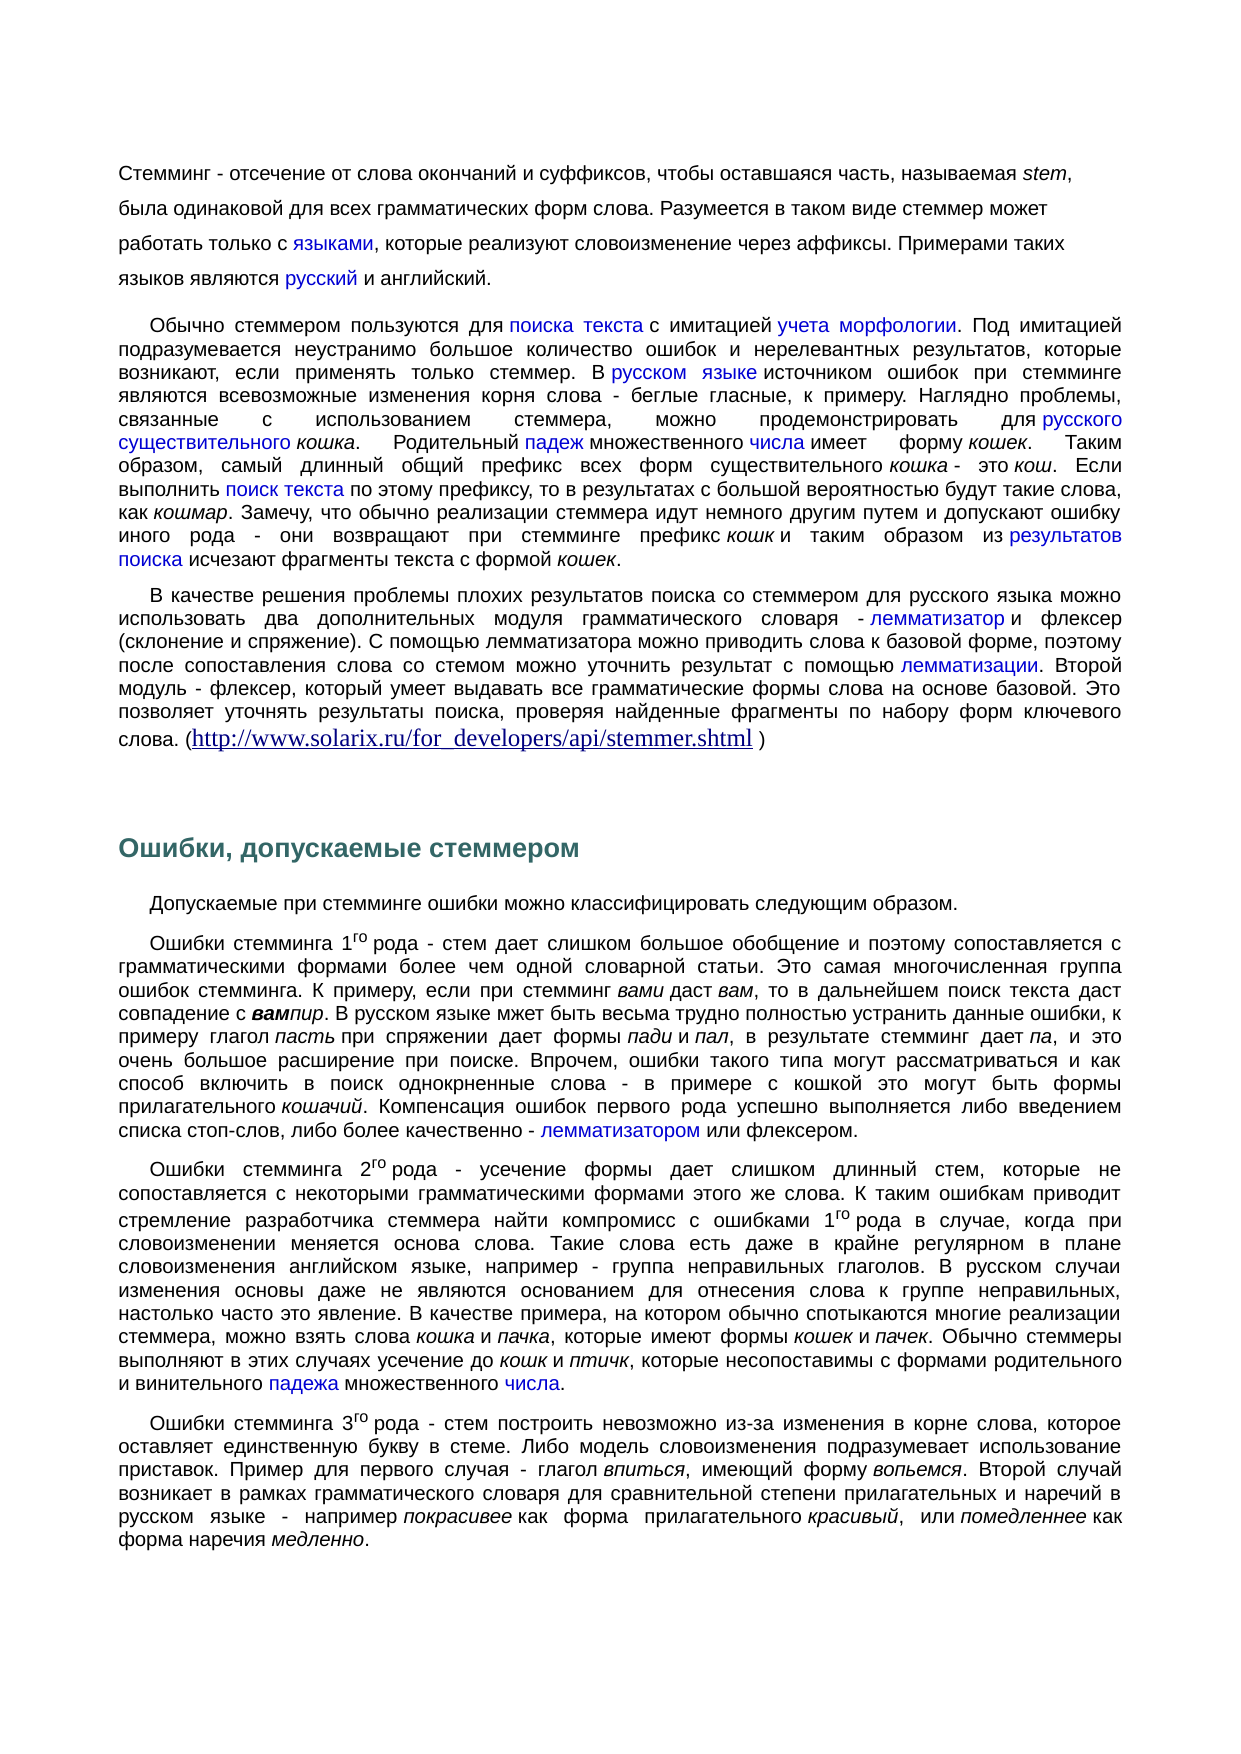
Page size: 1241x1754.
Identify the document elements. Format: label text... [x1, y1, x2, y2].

text Обычно стеммером пользуются для поиска текста с имитацией учета морфологии. Под имитацией подразумевается неустранимо большое количество ошибок и нерелевантных результатов, которые возникают, если применять только стеммер. В русском языке источником ошибок при стемминге являются всевозможные изменения корня слова - беглые гласные, к примеру. Наглядно проблемы, связанные с использованием стеммера, можно продемонстрировать для русского существительного кошка. Родительный падеж множественного числа имеет форму кошек. Таким образом, самый длинный общий префикс всех форм существительного кошка - это кош. Если выполнить поиск текста по этому префиксу, то в результатах с большой вероятностью будут такие слова, как кошмар. Замечу, что обычно реализации стеммера идут немного другим путем и допускают ошибку иного рода - они возвращают при стемминге префикс кошк и таким образом из результатов поиска исчезают фрагменты текста с формой кошек. [118, 314, 1122, 570]
text Ошибки стемминга 1го рода - стем дает слишком большое обобщение и поэтому сопоставляется с грамматическими формами более чем одной словарной статьи. Это самая многочисленная группа ошибок стемминга. К примеру, если при стемминг вами даст вам, то в дальнейшем поиск текста даст совпадение с вампир. В русском языке мжет быть весьма трудно полностью устранить данные ошибки, к примеру глагол пасть при спряжении дает формы пади и пал, в результате стемминг дает па, и это очень большое расширение при поиске. Впрочем, ошибки такого типа могут рассматриваться и как способ включить в поиск однокрненные слова - в примере с кошкой это могут быть формы прилагательного кошачий. Компенсация ошибок первого рода успешно выполняется либо введением списка стоп-слов, либо более качественно - лемматизатором или флексером. [118, 927, 1122, 1141]
text Стемминг - отсечение от слова окончаний и суффиксов, чтобы оставшаяся часть, называемая stem, была одинаковой для всех грамматических форм слова. Разумеется в таком виде стеммер может работать только с языками, которые реализуют словоизменение через аффиксы. Примерами таких языков являются русский и английский. [118, 161, 1122, 289]
text В качестве решения проблемы плохих результатов поиска со стеммером для русского языка можно использовать два дополнительных модуля грамматического словаря - лемматизатор и флексер (склонение и спряжение). С помощью лемматизатора можно приводить слова к базовой форме, поэтому после сопоставления слова со стемом можно уточнить результат с помощью лемматизации. Второй модуль - флексер, который умеет выдавать все грамматические формы слова на основе базовой. Это позволяет уточнять результаты поиска, проверяя найденные фрагменты по набору форм ключевого слова. (http://www.solarix.ru/for_developers/api/stemmer.shtml ) [118, 583, 1122, 752]
text Ошибки стемминга 3го рода - стем построить невозможно из-за изменения в корне слова, которое оставляет единственную букву в стеме. Либо модель словоизменения подразумевает использование приставок. Пример для первого случая - глагол впиться, имеющий форму вопьемся. Второй случай возникает в рамках грамматического словаря для сравнительной степени прилагательных и наречий в русском языке - например покрасивее как форма прилагательного красивый, или помедленнее как форма наречия медленно. [118, 1407, 1122, 1551]
subtitle Ошибки, допускаемые стеммером [118, 832, 1122, 863]
text Допускаемые при стемминге ошибки можно классифицировать следующим образом. [118, 892, 1122, 915]
text Ошибки стемминга 2го рода - усечение формы дает слишком длинный стем, которые не сопоставляется с некоторыми грамматическими формами этого же слова. К таким ошибкам приводит стремление разработчика стеммера найти компромисс с ошибками 1го рода в случае, когда при словоизменении меняется основа слова. Такие слова есть даже в крайне регулярном в плане словоизменения английском языке, например - группа неправильных глаголов. В русском случаи изменения основы даже не являются основанием для отнесения слова к группе неправильных, настолько часто это явление. В качестве примера, на котором обычно спотыкаются многие реализации стеммера, можно взять слова кошка и пачка, которые имеют формы кошек и пачек. Обычно стеммеры выполняют в этих случаях усечение до кошк и птичк, которые несопоставимы с формами родительного и винительного падежа множественного числа. [118, 1154, 1122, 1394]
